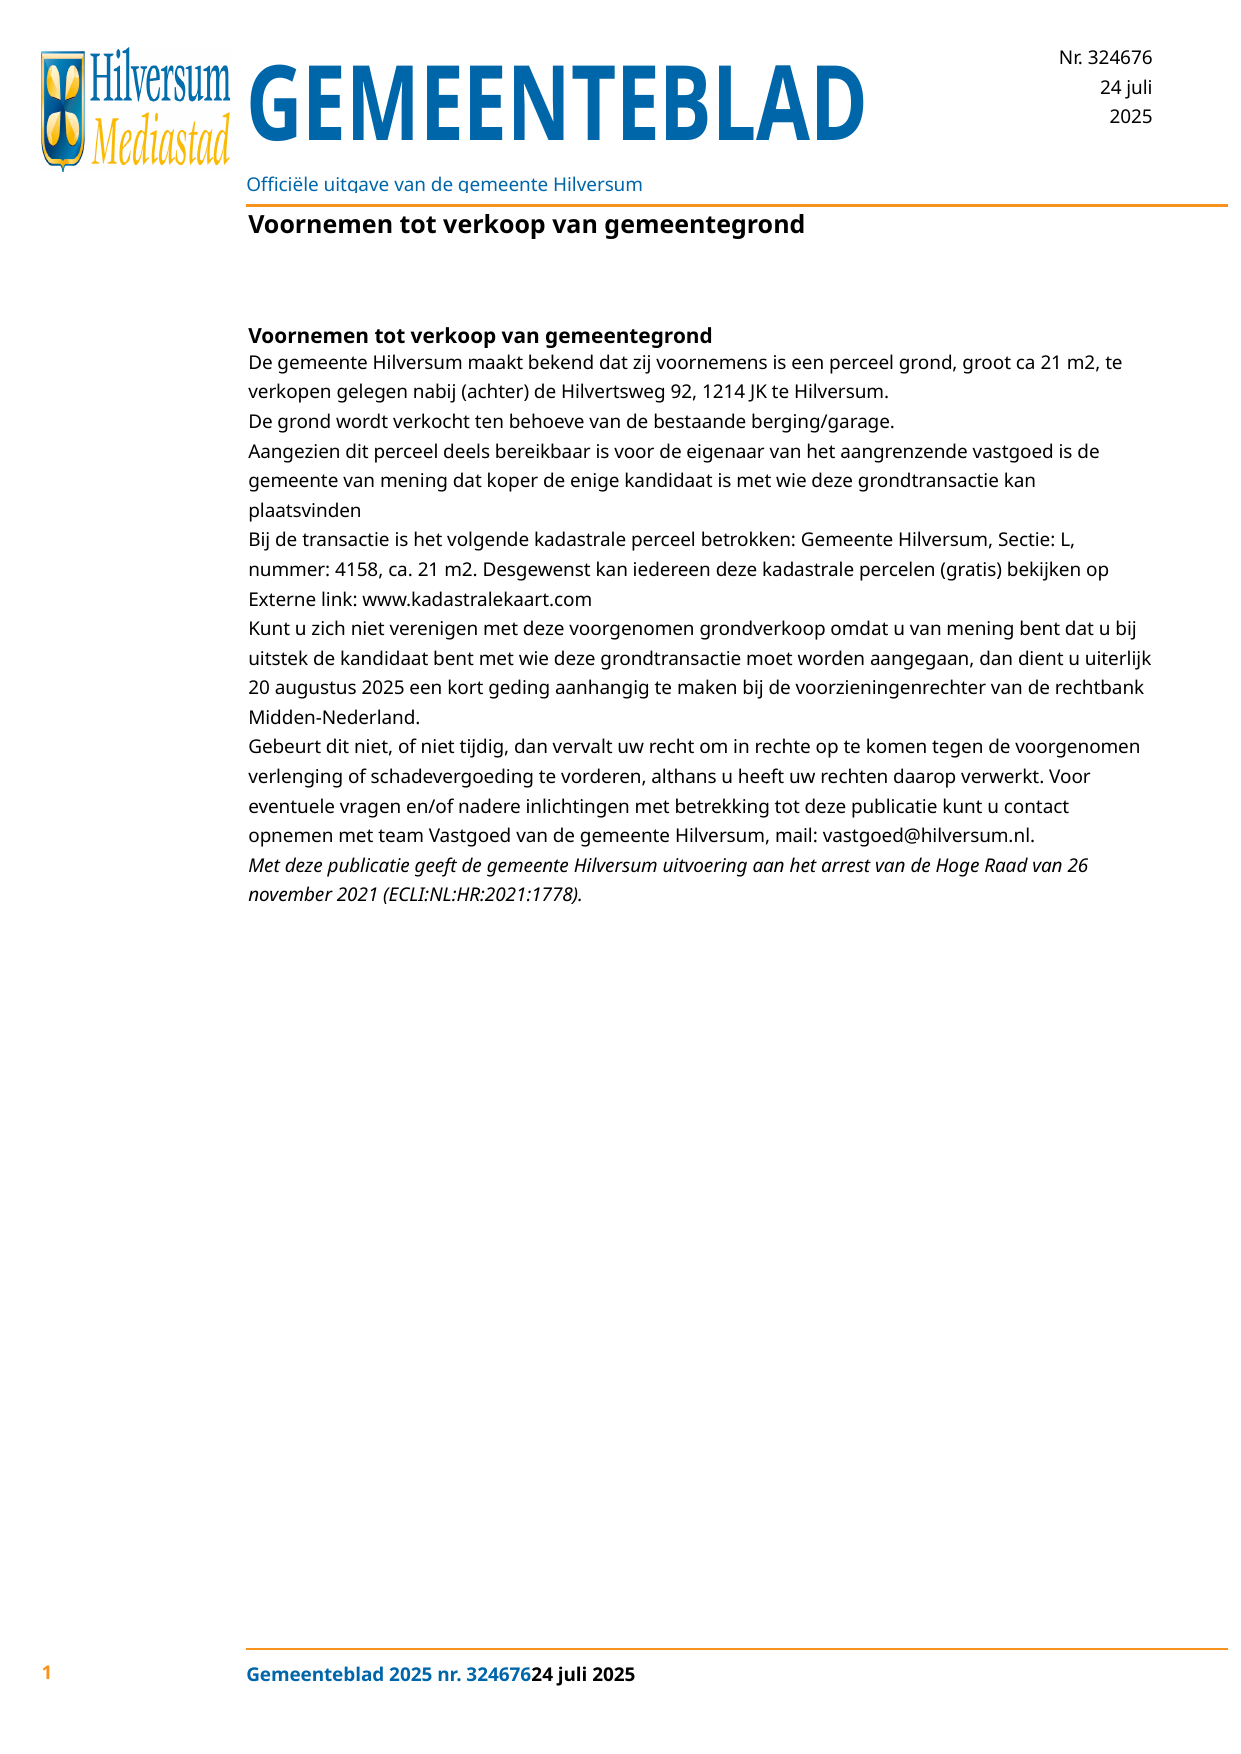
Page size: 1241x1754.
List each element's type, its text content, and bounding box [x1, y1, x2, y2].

text Gebeurt dit niet, of niet tijdig, dan vervalt uw recht om in rechte op te komen tegen de voorgenomen verlenging of schadevergoeding te vorderen, althans u heeft uw rechten daarop verwerkt. Voor eventuele vragen en/of nadere inlichtingen met betrekking tot deze publicatie kunt u contact opnemen met team Vastgoed van de gemeente Hilversum, mail: vastgoed@hilversum.nl. [248, 734, 1152, 848]
text Voornemen tot verkoop van gemeentegrond [248, 321, 1152, 349]
text Voornemen tot verkoop van gemeentegrond [248, 207, 1152, 241]
text Met deze publicatie geeft de gemeente Hilversum uitvoering aan het arrest van de Hoge Raad van 26 november 2021 (ECLI:NL:HR:2021:1778). [248, 852, 1152, 907]
text De grond wordt verkocht ten behoeve van de bestaande berging/garage. [248, 408, 1152, 434]
picture [41, 47, 231, 172]
text Kunt u zich niet verenigen met deze voorgenomen grondverkoop omdat u van mening bent dat u bij uitstek de kandidaat bent met wie deze grondtransactie moet worden aangegaan, dan dient u uiterlijk 20 augustus 2025 een kort geding aanhangig te maken bij de voorzieningenrechter van de rechtbank Midden-Nederland. [248, 615, 1152, 730]
text De gemeente Hilversum maakt bekend dat zij voornemens is een perceel grond, groot ca 21 m2, te verkopen gelegen nabij (achter) de Hilvertsweg 92, 1214 JK te Hilversum. [248, 349, 1152, 404]
text Bij de transactie is het volgende kadastrale perceel betrokken: Gemeente Hilversum, Sectie: L, nummer: 4158, ca. 21 m2. Desgewenst kan iedereen deze kadastrale percelen (gratis) bekijken op Externe link: www.kadastralekaart.com [248, 527, 1152, 612]
text Aangezien dit perceel deels bereikbaar is voor de eigenaar van het aangrenzende vastgoed is de gemeente van mening dat koper de enige kandidaat is met wie deze grondtransactie kan plaatsvinden [248, 438, 1152, 523]
